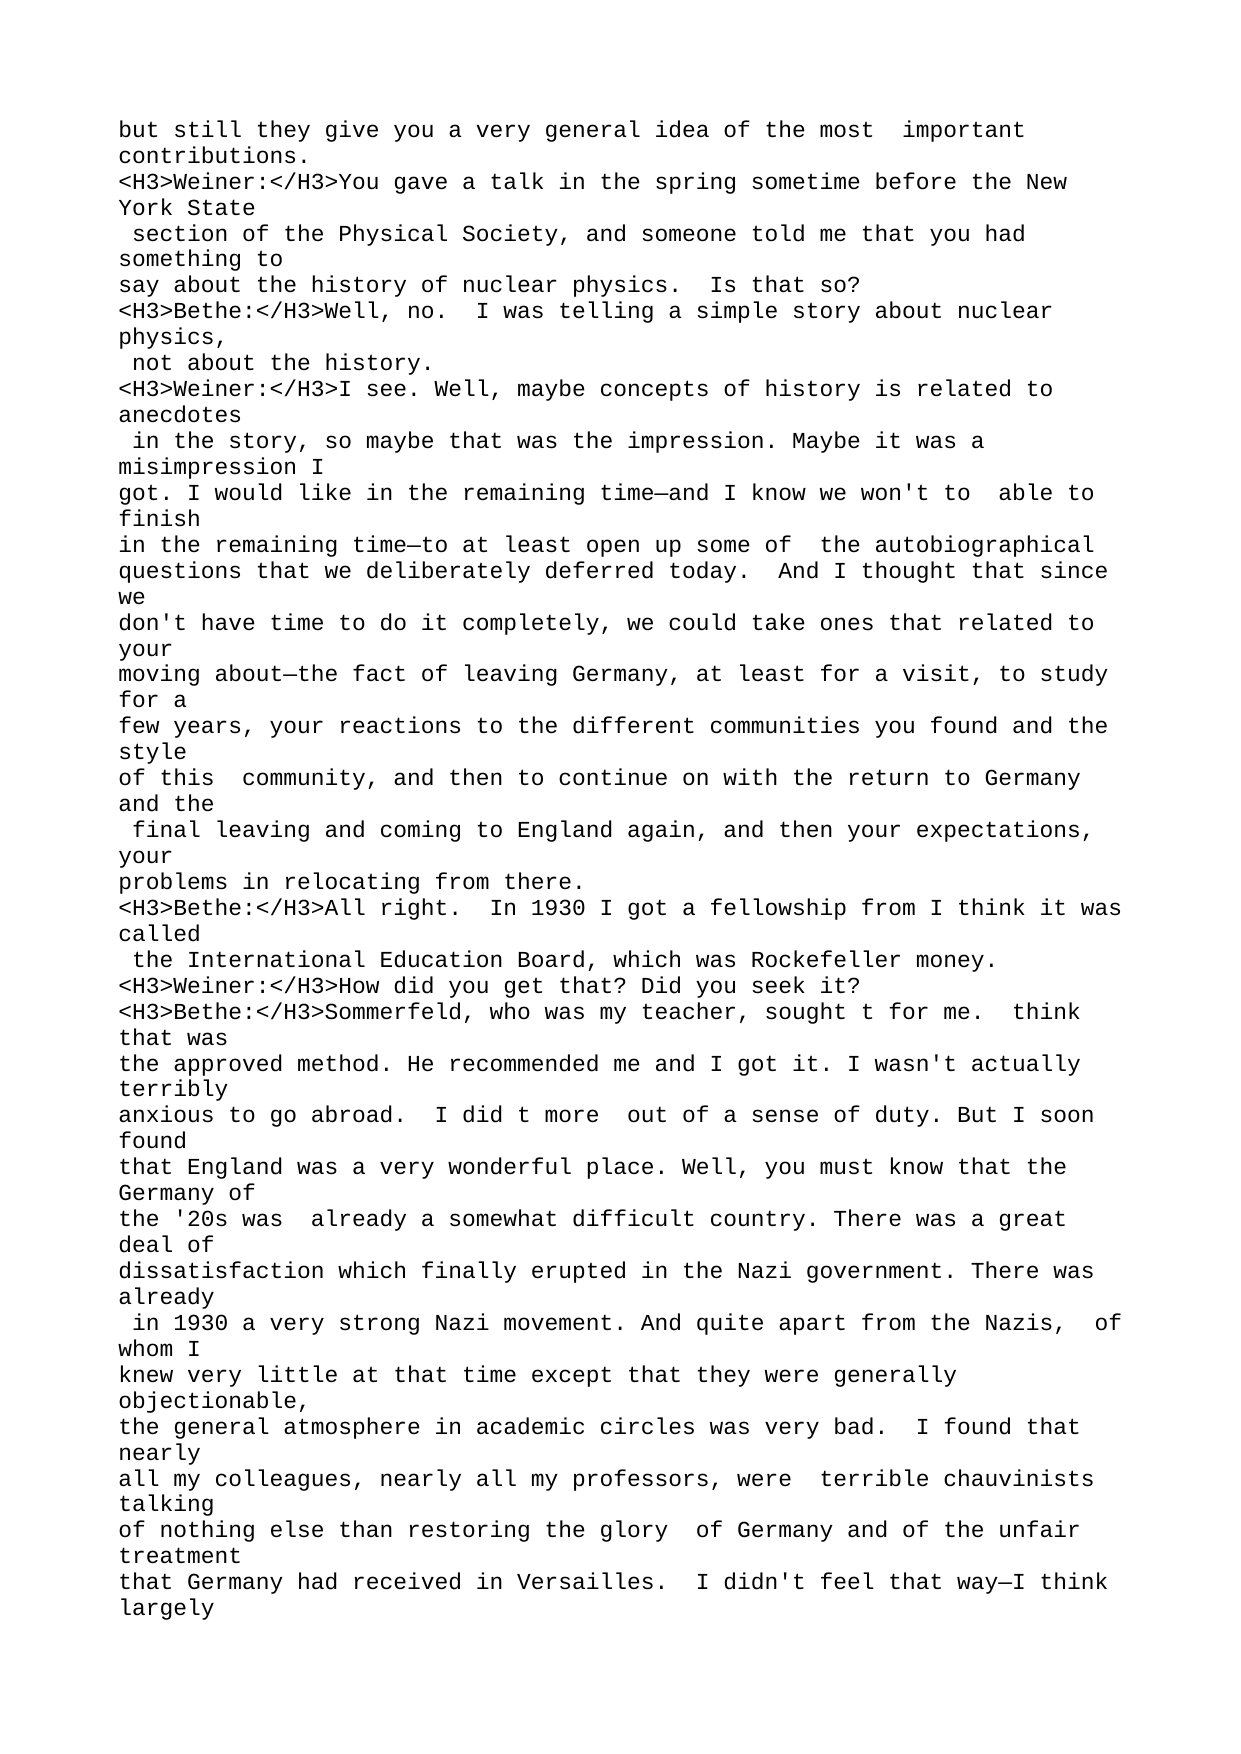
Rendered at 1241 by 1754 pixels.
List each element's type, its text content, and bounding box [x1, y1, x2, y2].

text <H3>Weiner:</H3>You gave a talk in the spring sometime before the New York State [118, 170, 1122, 222]
text in the remaining time—to at least open up some of the autobiographical [118, 533, 1122, 559]
text anxious to go abroad. I did t more out of a sense of duty. But I soon found [118, 1104, 1122, 1156]
text in 1930 a very strong Nazi movement. And quite apart from the Nazis, of whom I [118, 1311, 1122, 1363]
text moving about—the fact of leaving Germany, at least for a visit, to study for a [118, 663, 1122, 715]
text in the story, so maybe that was the impression. Maybe it was a misimpression I [118, 429, 1122, 481]
text say about the history of nuclear physics. Is that so? [118, 274, 1122, 300]
text the approved method. He recommended me and I got it. I wasn't actually terribly [118, 1052, 1122, 1104]
text final leaving and coming to England again, and then your expectations, your [118, 818, 1122, 870]
text that England was a very wonderful place. Well, you must know that the Germany of [118, 1156, 1122, 1207]
text problems in relocating from there. [118, 870, 1122, 896]
text the International Education Board, which was Rockefeller money. [118, 948, 1122, 974]
text of this community, and then to continue on with the return to Germany and the [118, 767, 1122, 818]
text that Germany had received in Versailles. I didn't feel that way—I think largely [118, 1571, 1122, 1622]
text don't have time to do it completely, we could take ones that related to your [118, 611, 1122, 663]
text knew very little at that time except that they were generally objectionable, [118, 1363, 1122, 1415]
text all my colleagues, nearly all my professors, were terrible chauvinists talking [118, 1467, 1122, 1519]
text section of the Physical Society, and someone told me that you had something to [118, 222, 1122, 274]
text <H3>Weiner:</H3>How did you get that? Did you seek it? [118, 974, 1122, 1000]
text the '20s was already a somewhat difficult country. There was a great deal of [118, 1207, 1122, 1259]
text of nothing else than restoring the glory of Germany and of the unfair treatment [118, 1519, 1122, 1571]
text questions that we deliberately deferred today. And I thought that since we [118, 559, 1122, 611]
text few years, your reactions to the different communities you found and the style [118, 715, 1122, 767]
text got. I would like in the remaining time—and I know we won't to able to finish [118, 481, 1122, 533]
text <H3>Bethe:</H3>Well, no. I was telling a simple story about nuclear physics, [118, 300, 1122, 352]
text contributions. [118, 144, 1122, 170]
text <H3>Bethe:</H3>Sommerfeld, who was my teacher, sought t for me. think that was [118, 1000, 1122, 1052]
text but still they give you a very general idea of the most important [118, 118, 1122, 144]
text not about the history. [118, 352, 1122, 377]
text <H3>Weiner:</H3>I see. Well, maybe concepts of history is related to anecdotes [118, 377, 1122, 429]
text <H3>Bethe:</H3>All right. In 1930 I got a fellowship from I think it was called [118, 896, 1122, 948]
text the general atmosphere in academic circles was very bad. I found that nearly [118, 1415, 1122, 1467]
text dissatisfaction which finally erupted in the Nazi government. There was already [118, 1259, 1122, 1311]
